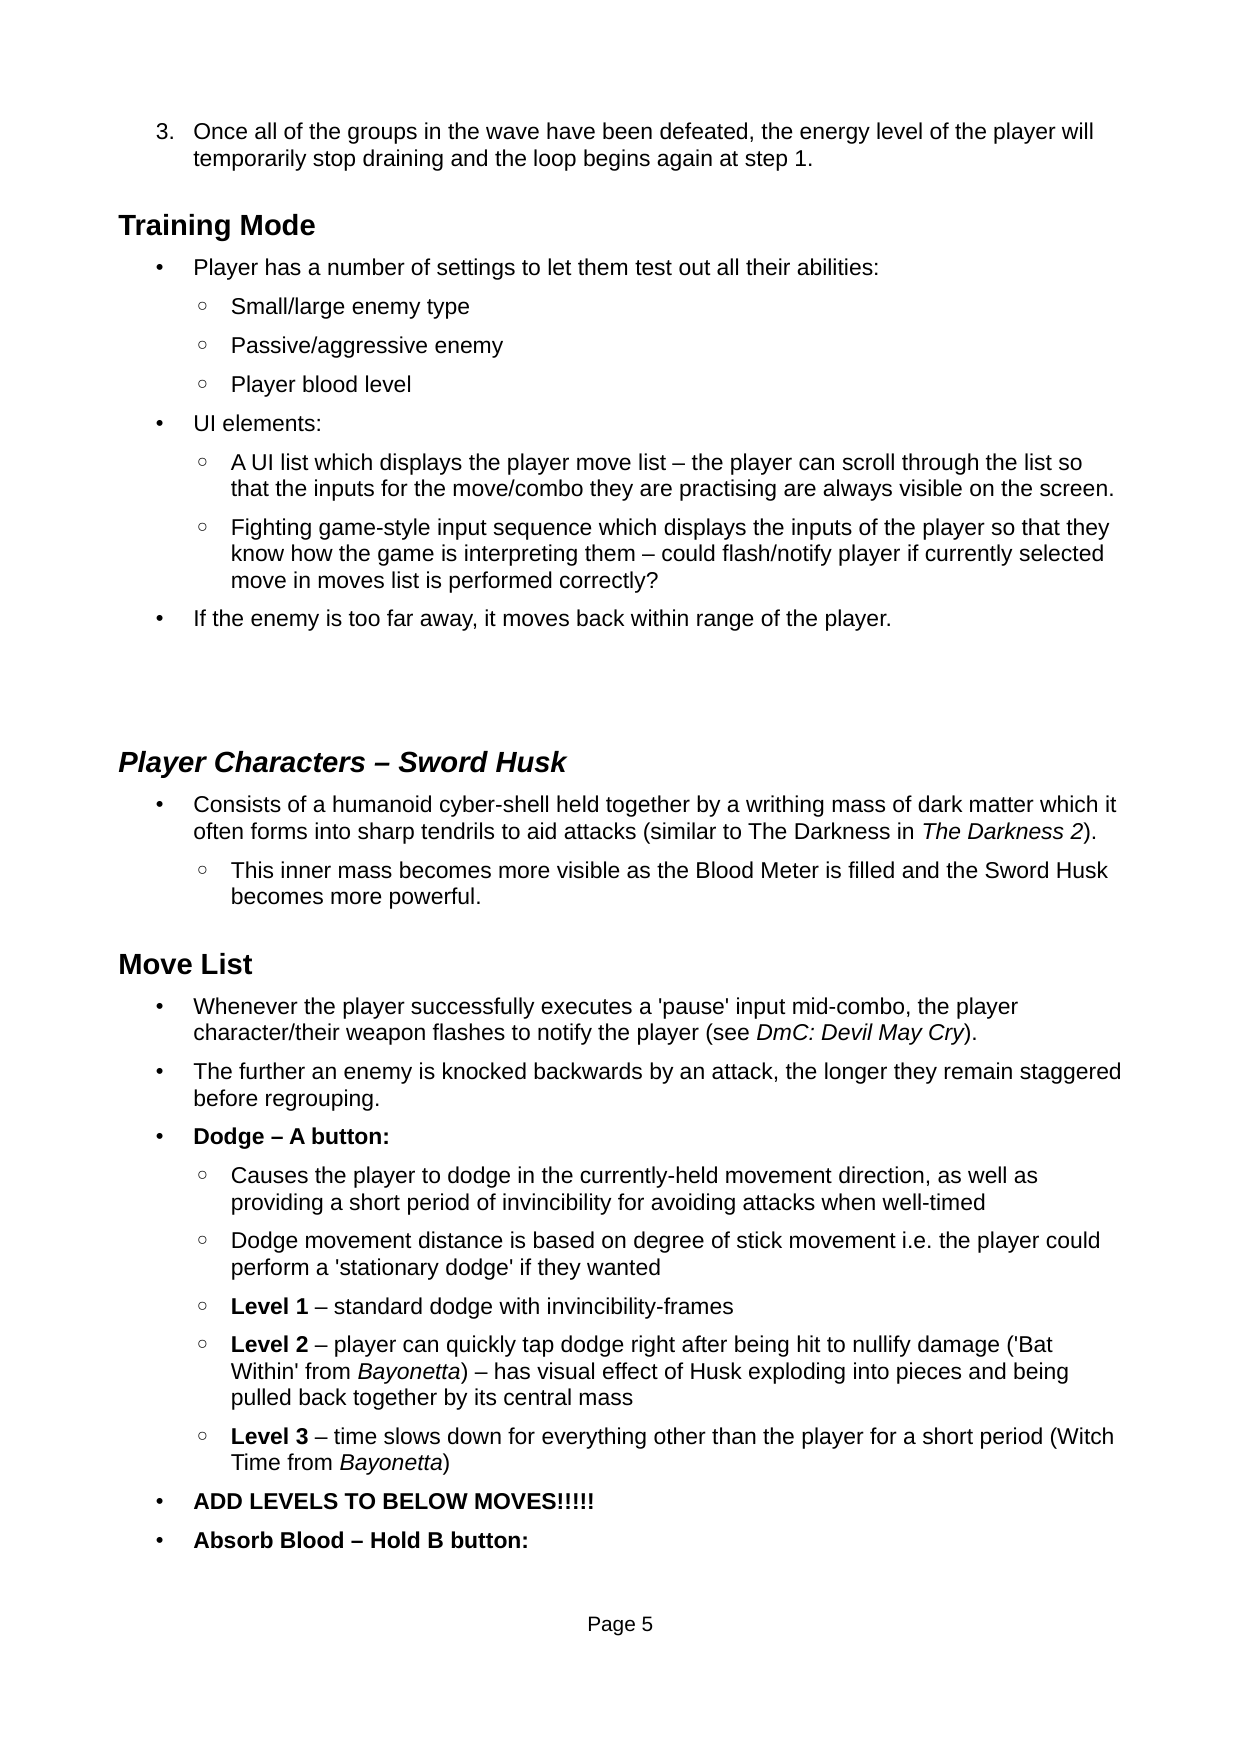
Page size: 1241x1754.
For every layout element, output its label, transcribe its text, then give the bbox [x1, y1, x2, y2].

subtitle Player Characters – Sword Husk [118, 745, 1122, 779]
list A UI list which displays the player move list – the player can scroll through the list so that the inputs for the move/combo they are practising are always visible on the screen. [193, 449, 1122, 501]
list Dodge – A button: [156, 1123, 1122, 1150]
list Player has a number of settings to let them test out all their abilities: [156, 254, 1122, 281]
list Level 2 – player can quickly tap dodge right after being hit to nullify damage ('Bat Within' from Bayonetta) – has visual effect of Husk exploding into pieces and being pulled back together by its central mass [193, 1331, 1122, 1411]
subtitle Training Mode [118, 208, 1122, 242]
list Absorb Blood – Hold B button: [156, 1527, 1122, 1553]
list If the enemy is too far away, it moves back within range of the player. [156, 605, 1122, 632]
list Passive/aggressive enemy [193, 332, 1122, 358]
list Causes the player to dodge in the currently-held movement direction, as well as providing a short period of invincibility for avoiding attacks when well-timed [193, 1162, 1122, 1215]
list Whenever the player successfully executes a 'pause' input mid-combo, the player character/their weapon flashes to notify the player (see DmC: Devil May Cry). [156, 993, 1122, 1046]
list Once all of the groups in the wave have been defeated, the energy level of the player will temporarily stop draining and the loop begins again at step 1. [156, 118, 1122, 171]
list UI elements: [156, 410, 1122, 436]
list Player blood level [193, 371, 1122, 397]
list Consists of a humanoid cyber-shell held together by a writhing mass of dark matter which it often forms into sharp tendrils to aid attacks (similar to The Darkness in The Darkness 2). [156, 791, 1122, 844]
subtitle Move List [118, 947, 1122, 980]
list Level 3 – time slows down for everything other than the player for a short period (Witch Time from Bayonetta) [193, 1423, 1122, 1476]
list Level 1 – standard dodge with invincibility-frames [193, 1293, 1122, 1319]
list Fighting game-style input sequence which displays the inputs of the player so that they know how the game is interpreting them – could flash/notify player if currently selected move in moves list is performed correctly? [193, 514, 1122, 593]
list The further an enemy is knocked backwards by an attack, the longer they remain staggered before regrouping. [156, 1058, 1122, 1111]
list Small/large enemy type [193, 293, 1122, 319]
list This inner mass becomes more visible as the Blood Meter is filled and the Sword Husk becomes more powerful. [193, 857, 1122, 909]
list Dodge movement distance is based on degree of stick movement i.e. the player could perform a 'stationary dodge' if they wanted [193, 1227, 1122, 1280]
list ADD LEVELS TO BELOW MOVES!!!!! [156, 1488, 1122, 1514]
